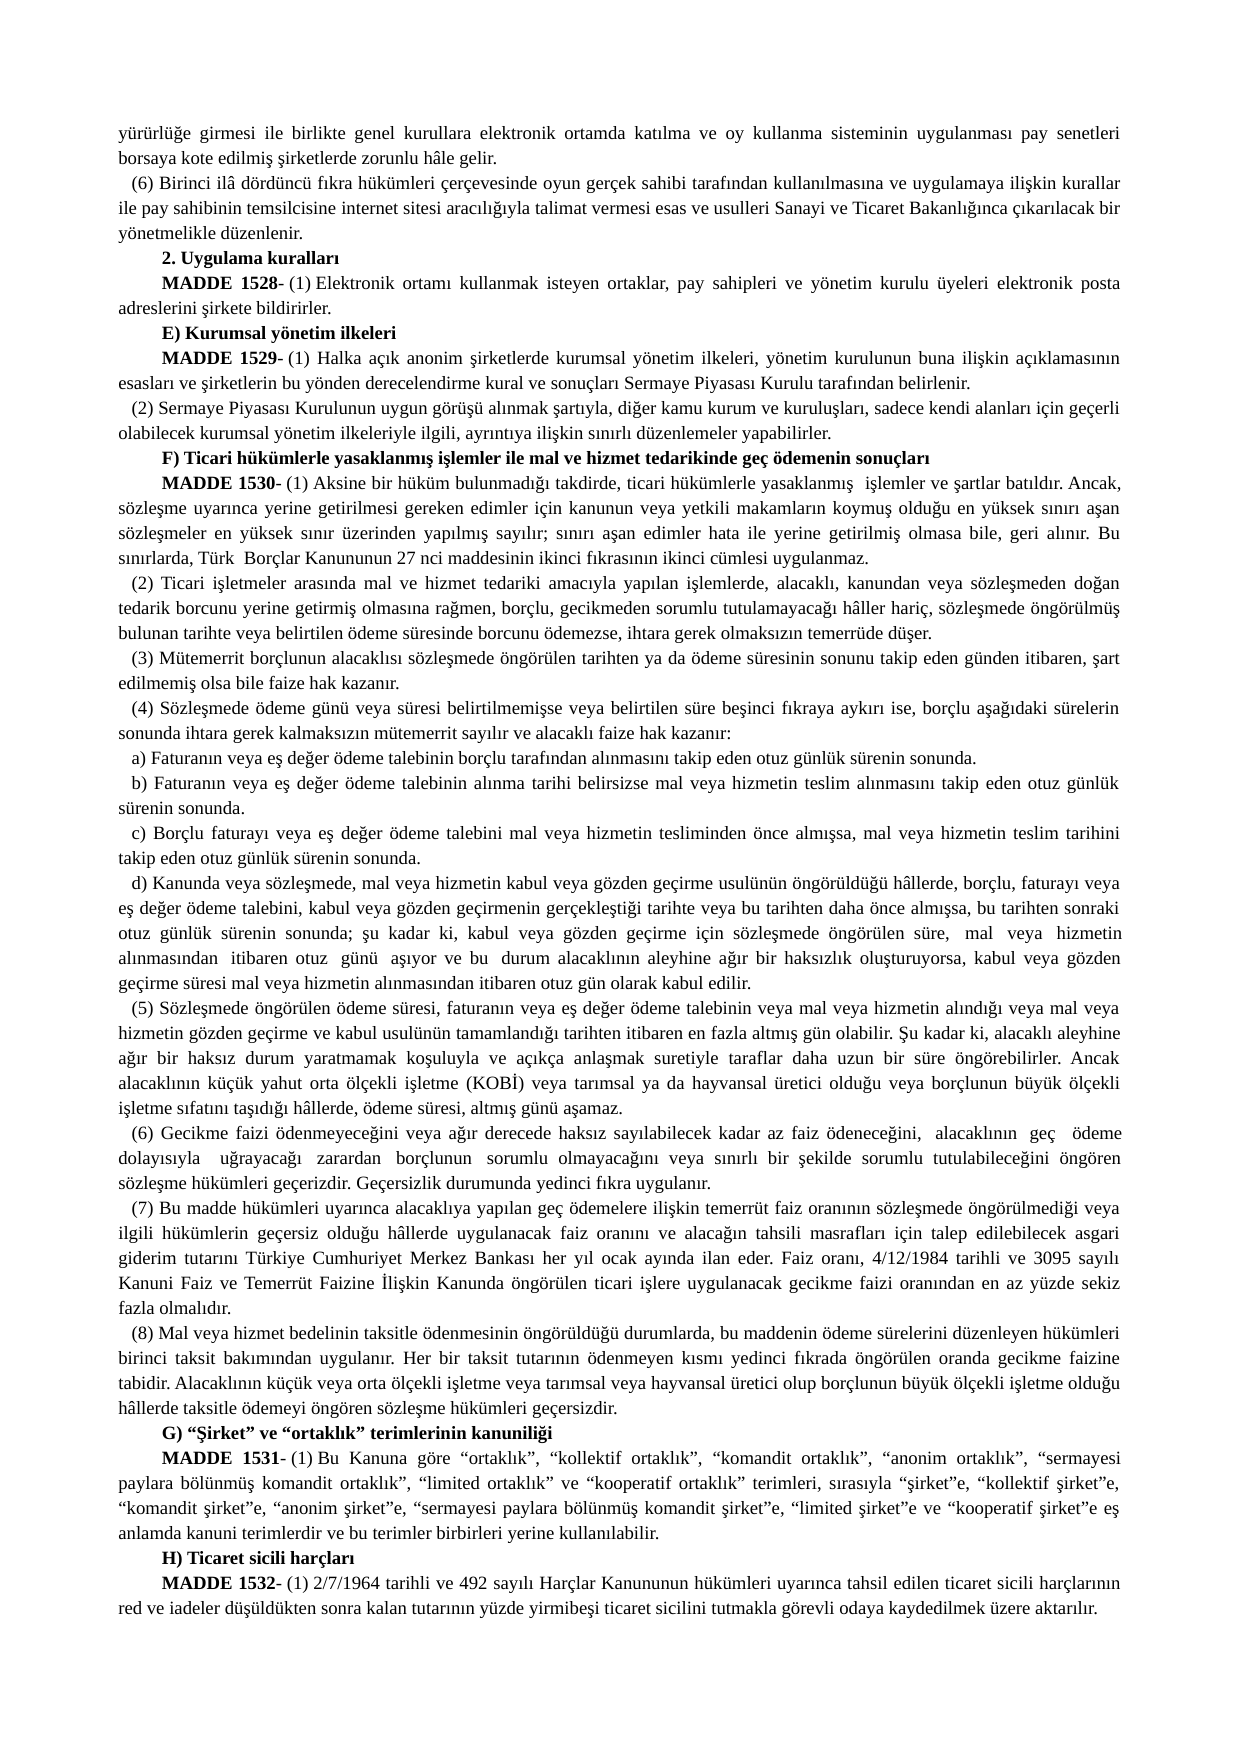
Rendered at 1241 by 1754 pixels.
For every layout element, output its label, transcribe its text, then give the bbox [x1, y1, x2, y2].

text a) Faturanın veya eş değer ödeme talebinin borçlu tarafından alınmasını takip eden otuz günlük sürenin sonunda. [118, 743, 1122, 768]
text (2) Sermaye Piyasası Kurulunun uygun görüşü alınmak şartıyla, diğer kamu kurum ve kuruluşları, sadece kendi alanları için geçerli olabilecek kurumsal yönetim ilkeleriyle ilgili, ayrıntıya ilişkin sınırlı düzenlemeler yapabilirler. [118, 393, 1122, 443]
text E) Kurumsal yönetim ilkeleri [118, 318, 1122, 343]
text b) Faturanın veya eş değer ödeme talebinin alınma tarihi belirsizse mal veya hizmetin teslim alınmasını takip eden otuz günlük sürenin sonunda. [118, 768, 1122, 818]
text F) Ticari hükümlerle yasaklanmış işlemler ile mal ve hizmet tedarikinde geç ödemenin sonuçları [118, 443, 1122, 468]
text c) Borçlu faturayı veya eş değer ödeme talebini mal veya hizmetin tesliminden önce almışsa, mal veya hizmetin teslim tarihini takip eden otuz günlük sürenin sonunda. [118, 818, 1122, 868]
text (8) Mal veya hizmet bedelinin taksitle ödenmesinin öngörüldüğü durumlarda, bu maddenin ödeme sürelerini düzenleyen hükümleri birinci taksit bakımından uygulanır. Her bir taksit tutarının ödenmeyen kısmı yedinci fıkrada öngörülen oranda gecikme faizine tabidir. Alacaklının küçük veya orta ölçekli işletme veya tarımsal veya hayvansal üretici olup borçlunun büyük ölçekli işletme olduğu hâllerde taksitle ödemeyi öngören sözleşme hükümleri geçersizdir. [118, 1318, 1122, 1418]
text (2) Ticari işletmeler arasında mal ve hizmet tedariki amacıyla yapılan işlemlerde, alacaklı, kanundan veya sözleşmeden doğan tedarik borcunu yerine getirmiş olmasına rağmen, borçlu, gecikmeden sorumlu tutulamayacağı hâller hariç, sözleşmede öngörülmüş bulunan tarihte veya belirtilen ödeme süresinde borcunu ödemezse, ihtara gerek olmaksızın temerrüde düşer. [118, 568, 1122, 643]
text G) “Şirket” ve “ortaklık” terimlerinin kanuniliği [118, 1418, 1122, 1443]
text (4) Sözleşmede ödeme günü veya süresi belirtilmemişse veya belirtilen süre beşinci fıkraya aykırı ise, borçlu aşağıdaki sürelerin sonunda ihtara gerek kalmaksızın mütemerrit sayılır ve alacaklı faize hak kazanır: [118, 693, 1122, 743]
text MADDE 1529- (1) Halka açık anonim şirketlerde kurumsal yönetim ilkeleri, yönetim kurulunun buna ilişkin açıklamasının esasları ve şirketlerin bu yönden derecelendirme kural ve sonuçları Sermaye Piyasası Kurulu tarafından belirlenir. [118, 343, 1122, 393]
text MADDE 1530- (1) Aksine bir hüküm bulunmadığı takdirde, ticari hükümlerle yasaklanmış işlemler ve şartlar batıldır. Ancak, sözleşme uyarınca yerine getirilmesi gereken edimler için kanunun veya yetkili makamların koymuş olduğu en yüksek sınırı aşan sözleşmeler en yüksek sınır üzerinden yapılmış sayılır; sınırı aşan edimler hata ile yerine getirilmiş olmasa bile, geri alınır. Bu sınırlarda, Türk Borçlar Kanununun 27 nci maddesinin ikinci fıkrasının ikinci cümlesi uygulanmaz. [118, 468, 1122, 568]
text (3) Mütemerrit borçlunun alacaklısı sözleşmede öngörülen tarihten ya da ödeme süresinin sonunu takip eden günden itibaren, şart edilmemiş olsa bile faize hak kazanır. [118, 643, 1122, 693]
text (6) Gecikme faizi ödenmeyeceğini veya ağır derecede haksız sayılabilecek kadar az faiz ödeneceğini, alacaklının geç ödeme dolayısıyla uğrayacağı zarardan borçlunun sorumlu olmayacağını veya sınırlı bir şekilde sorumlu tutulabileceğini öngören sözleşme hükümleri geçerizdir. Geçersizlik durumunda yedinci fıkra uygulanır. [118, 1118, 1122, 1193]
text H) Ticaret sicili harçları [118, 1543, 1122, 1568]
text (7) Bu madde hükümleri uyarınca alacaklıya yapılan geç ödemelere ilişkin temerrüt faiz oranının sözleşmede öngörülmediği veya ilgili hükümlerin geçersiz olduğu hâllerde uygulanacak faiz oranını ve alacağın tahsili masrafları için talep edilebilecek asgari giderim tutarını Türkiye Cumhuriyet Merkez Bankası her yıl ocak ayında ilan eder. Faiz oranı, 4/12/1984 tarihli ve 3095 sayılı Kanuni Faiz ve Temerrüt Faizine İlişkin Kanunda öngörülen ticari işlere uygulanacak gecikme faizi oranından en az yüzde sekiz fazla olmalıdır. [118, 1193, 1122, 1318]
text MADDE 1531- (1) Bu Kanuna göre “ortaklık”, “kollektif ortaklık”, “komandit ortaklık”, “anonim ortaklık”, “sermayesi paylara bölünmüş komandit ortaklık”, “limited ortaklık” ve “kooperatif ortaklık” terimleri, sırasıyla “şirket”e, “kollektif şirket”e, “komandit şirket”e, “anonim şirket”e, “sermayesi paylara bölünmüş komandit şirket”e, “limited şirket”e ve “kooperatif şirket”e eş anlamda kanuni terimlerdir ve bu terimler birbirleri yerine kullanılabilir. [118, 1443, 1122, 1543]
text MADDE 1532- (1) 2/7/1964 tarihli ve 492 sayılı Harçlar Kanununun hükümleri uyarınca tahsil edilen ticaret sicili harçlarının red ve iadeler düşüldükten sonra kalan tutarının yüzde yirmibeşi ticaret sicilini tutmakla görevli odaya kaydedilmek üzere aktarılır. [118, 1568, 1122, 1618]
text MADDE 1528- (1) Elektronik ortamı kullanmak isteyen ortaklar, pay sahipleri ve yönetim kurulu üyeleri elektronik posta adreslerini şirkete bildirirler. [118, 268, 1122, 318]
text (5) Sözleşmede öngörülen ödeme süresi, faturanın veya eş değer ödeme talebinin veya mal veya hizmetin alındığı veya mal veya hizmetin gözden geçirme ve kabul usulünün tamamlandığı tarihten itibaren en fazla altmış gün olabilir. Şu kadar ki, alacaklı aleyhine ağır bir haksız durum yaratmamak koşuluyla ve açıkça anlaşmak suretiyle taraflar daha uzun bir süre öngörebilirler. Ancak alacaklının küçük yahut orta ölçekli işletme (KOBİ) veya tarımsal ya da hayvansal üretici olduğu veya borçlunun büyük ölçekli işletme sıfatını taşıdığı hâllerde, ödeme süresi, altmış günü aşamaz. [118, 993, 1122, 1118]
text d) Kanunda veya sözleşmede, mal veya hizmetin kabul veya gözden geçirme usulünün öngörüldüğü hâllerde, borçlu, faturayı veya eş değer ödeme talebini, kabul veya gözden geçirmenin gerçekleştiği tarihte veya bu tarihten daha önce almışsa, bu tarihten sonraki otuz günlük sürenin sonunda; şu kadar ki, kabul veya gözden geçirme için sözleşmede öngörülen süre, mal veya hizmetin alınmasından itibaren otuz günü aşıyor ve bu durum alacaklının aleyhine ağır bir haksızlık oluşturuyorsa, kabul veya gözden geçirme süresi mal veya hizmetin alınmasından itibaren otuz gün olarak kabul edilir. [118, 868, 1122, 993]
text (6) Birinci ilâ dördüncü fıkra hükümleri çerçevesinde oyun gerçek sahibi tarafından kullanılmasına ve uygulamaya ilişkin kurallar ile pay sahibinin temsilcisine internet sitesi aracılığıyla talimat vermesi esas ve usulleri Sanayi ve Ticaret Bakanlığınca çıkarılacak bir yönetmelikle düzenlenir. [118, 168, 1122, 243]
text yürürlüğe girmesi ile birlikte genel kurullara elektronik ortamda katılma ve oy kullanma sisteminin uygulanması pay senetleri borsaya kote edilmiş şirketlerde zorunlu hâle gelir. [118, 118, 1122, 168]
text 2. Uygulama kuralları [118, 243, 1122, 268]
